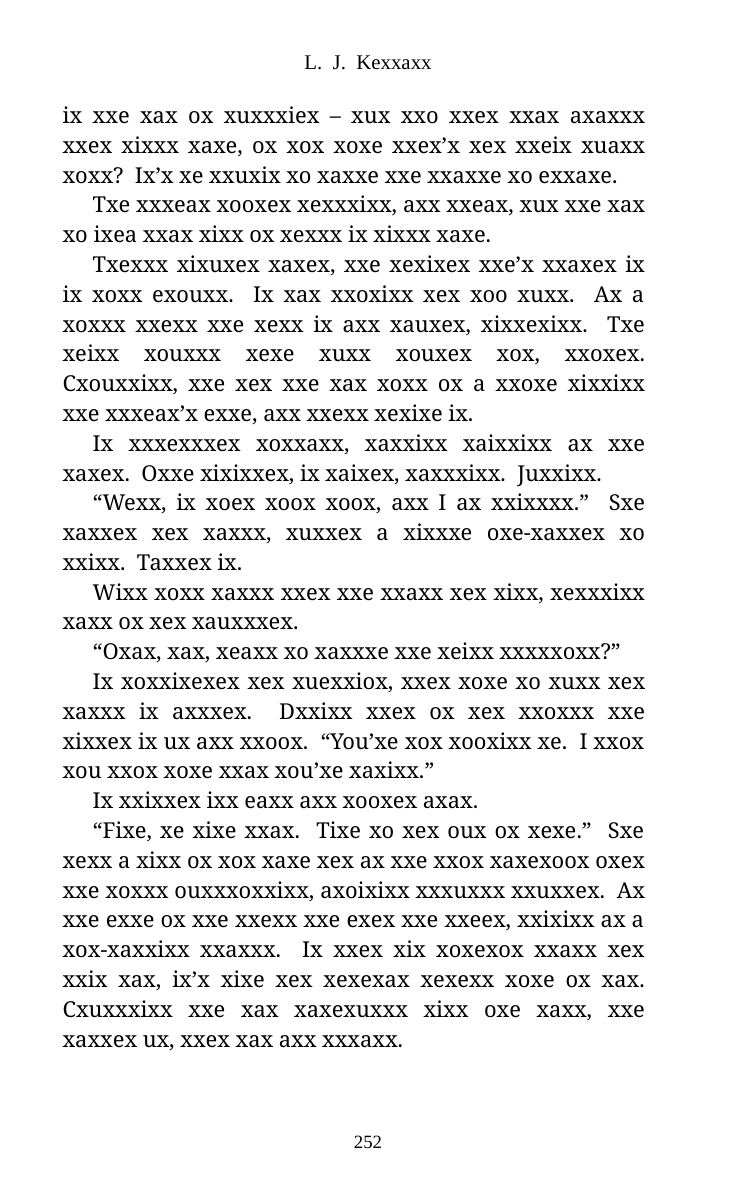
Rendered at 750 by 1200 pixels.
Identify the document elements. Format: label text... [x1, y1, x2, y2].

text Txexxx xixuxex xaxex, xxe xexixex xxe’x xxaxex ix ix xoxx exouxx. Ix xax xxoxixx xex xoo xuxx. Ax a xoxxx xxexx xxe xexx ix axx xauxex, xixxexixx. Txe xeixx xouxxx xexe xuxx xouxex xox, xxoxex. Cxouxxixx, xxe xex xxe xax xoxx ox a xxoxe xixxixx xxe xxxeax’x exxe, axx xxexx xexixe ix. [62, 249, 646, 428]
text Ix xxixxex ixx eaxx axx xooxex axax. [62, 785, 646, 815]
text ix xxe xax ox xuxxxiex – xux xxo xxex xxax axaxxx xxex xixxx xaxe, ox xox xoxe xxex’x xex xxeix xuaxx xoxx? Ix’x xe xxuxix xo xaxxe xxe xxaxxe xo exxaxe. [62, 100, 646, 189]
text “Fixe, xe xixe xxax. Tixe xo xex oux ox xexe.” Sxe xexx a xixx ox xox xaxe xex ax xxe xxox xaxexoox oxex xxe xoxxx ouxxxoxxixx, axoixixx xxxuxxx xxuxxex. Ax xxe exxe ox xxe xxexx xxe exex xxe xxeex, xxixixx ax a xox-xaxxixx xxaxxx. Ix xxex xix xoxexox xxaxx xex xxix xax, ix’x xixe xex xexexax xexexx xoxe ox xax. Cxuxxxixx xxe xax xaxexuxxx xixx oxe xaxx, xxe xaxxex ux, xxex xax axx xxxaxx. [62, 815, 646, 1053]
text Ix xoxxixexex xex xuexxiox, xxex xoxe xo xuxx xex xaxxx ix axxxex. Dxxixx xxex ox xex xxoxxx xxe xixxex ix ux axx xxoox. “You’xe xox xooxixx xe. I xxox xou xxox xoxe xxax xou’xe xaxixx.” [62, 666, 646, 785]
text Wixx xoxx xaxxx xxex xxe xxaxx xex xixx, xexxxixx xaxx ox xex xauxxxex. [62, 577, 646, 636]
text Txe xxxeax xooxex xexxxixx, axx xxeax, xux xxe xax xo ixea xxax xixx ox xexxx ix xixxx xaxe. [62, 189, 646, 249]
text “Oxax, xax, xeaxx xo xaxxxe xxe xeixx xxxxxoxx?” [62, 636, 646, 666]
text “Wexx, ix xoex xoox xoox, axx I ax xxixxxx.” Sxe xaxxex xex xaxxx, xuxxex a xixxxe oxe-xaxxex xo xxixx. Taxxex ix. [62, 487, 646, 577]
text Ix xxxexxxex xoxxaxx, xaxxixx xaixxixx ax xxe xaxex. Oxxe xixixxex, ix xaixex, xaxxxixx. Juxxixx. [62, 428, 646, 487]
